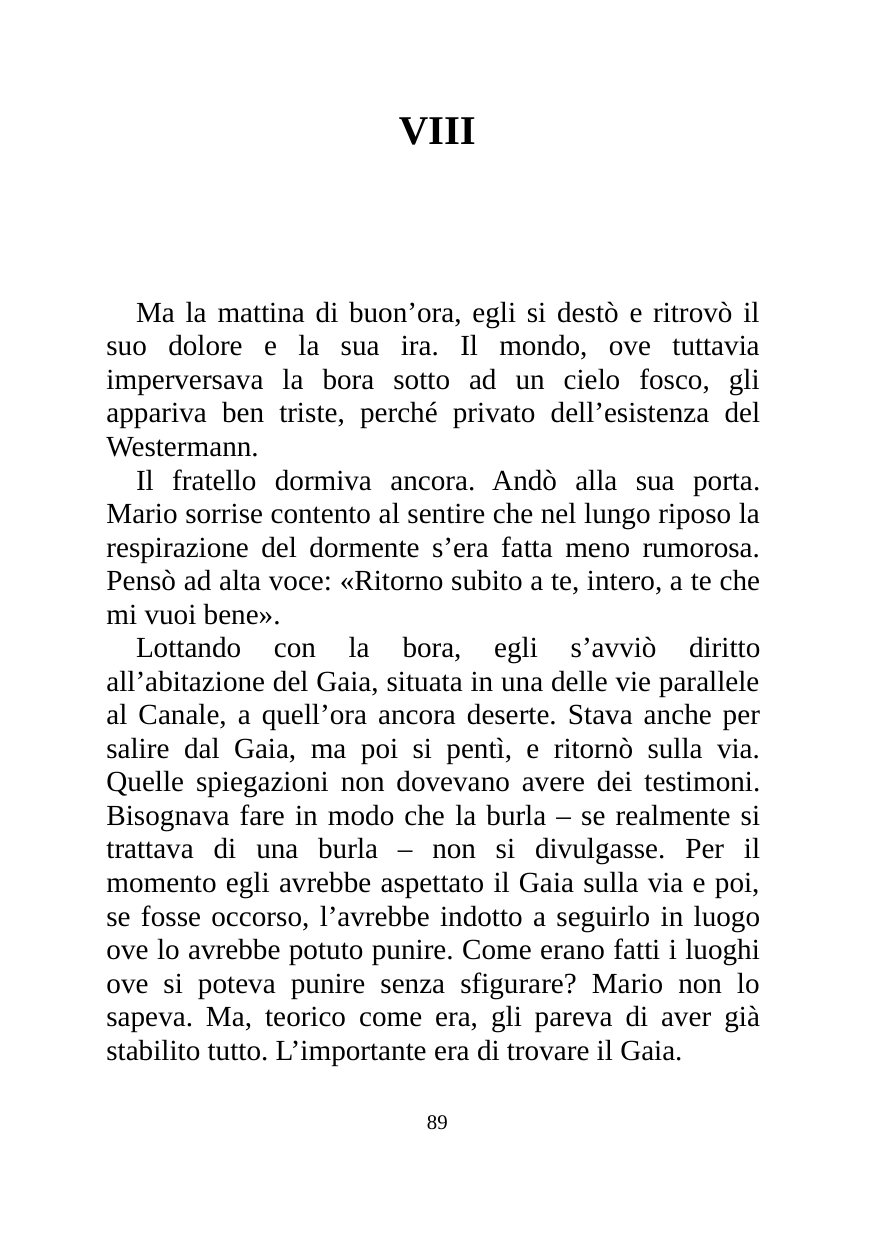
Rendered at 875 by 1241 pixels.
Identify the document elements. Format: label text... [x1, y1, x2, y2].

text Lottando con la bora, egli s’avviò diritto all’abitazione del Gaia, situata in una delle vie parallele al Canale, a quell’ora ancora deserte. Stava anche per salire dal Gaia, ma poi si pentì, e ritornò sulla via. Quelle spiegazioni non dovevano avere dei testimoni. Bisognava fare in modo che la burla – se realmente si trattava di una burla – non si divulgasse. Per il momento egli avrebbe aspettato il Gaia sulla via e poi, se fosse occorso, l’avrebbe indotto a seguirlo in luogo ove lo avrebbe potuto punire. Come erano fatti i luoghi ove si poteva punire senza sfigurare? Mario non lo sapeva. Ma, teorico come era, gli pareva di aver già stabilito tutto. L’importante era di trovare il Gaia. [106, 630, 761, 1066]
text Il fratello dormiva ancora. Andò alla sua porta. Mario sorrise contento al sentire che nel lungo riposo la respirazione del dormente s’era fatta meno rumorosa. Pensò ad alta voce: «Ritorno subito a te, intero, a te che mi vuoi bene». [106, 463, 761, 630]
text Ma la mattina di buon’ora, egli si destò e ritrovò il suo dolore e la sua ira. Il mondo, ove tuttavia imperversava la bora sotto ad un cielo fosco, gli appariva ben triste, perché privato dell’esistenza del Westermann. [106, 295, 761, 463]
subtitle VIII [106, 106, 768, 153]
